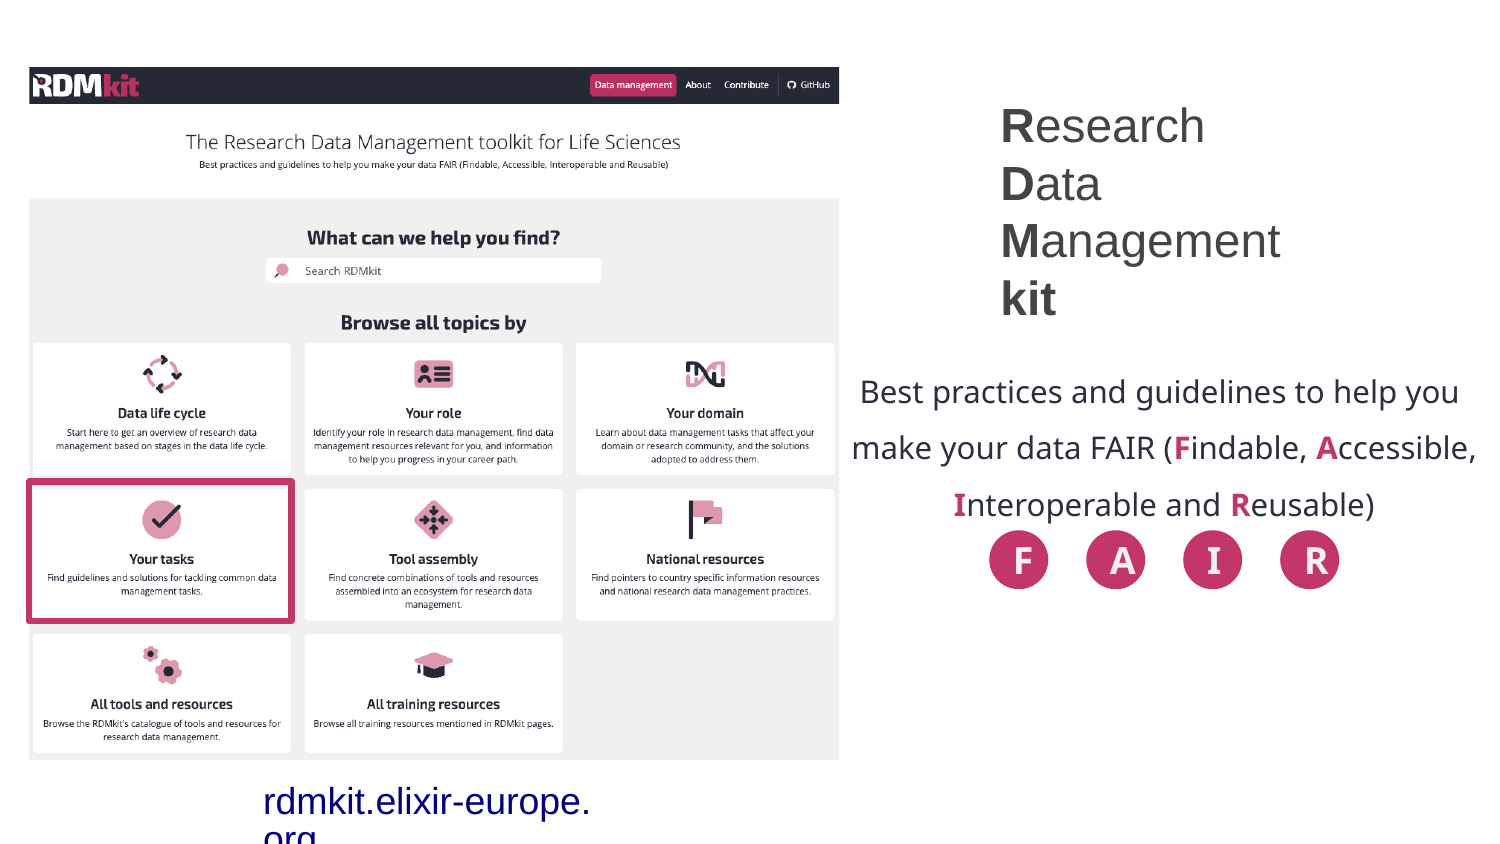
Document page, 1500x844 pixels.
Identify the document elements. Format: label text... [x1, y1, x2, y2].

picture [32, 485, 288, 618]
text_box F [989, 530, 1049, 590]
text_box Research Data Management kit [989, 89, 1317, 329]
text_box A [1086, 530, 1146, 590]
text_box I [1183, 530, 1243, 590]
picture [29, 67, 840, 760]
text_box rdmkit.elixir-europe.org [251, 771, 612, 844]
text_box R [1280, 530, 1340, 590]
text_box Best practices and guidelines to help you make your data FAIR (Findable, Accessible, Interoperable and Reusable) [839, 353, 1490, 523]
